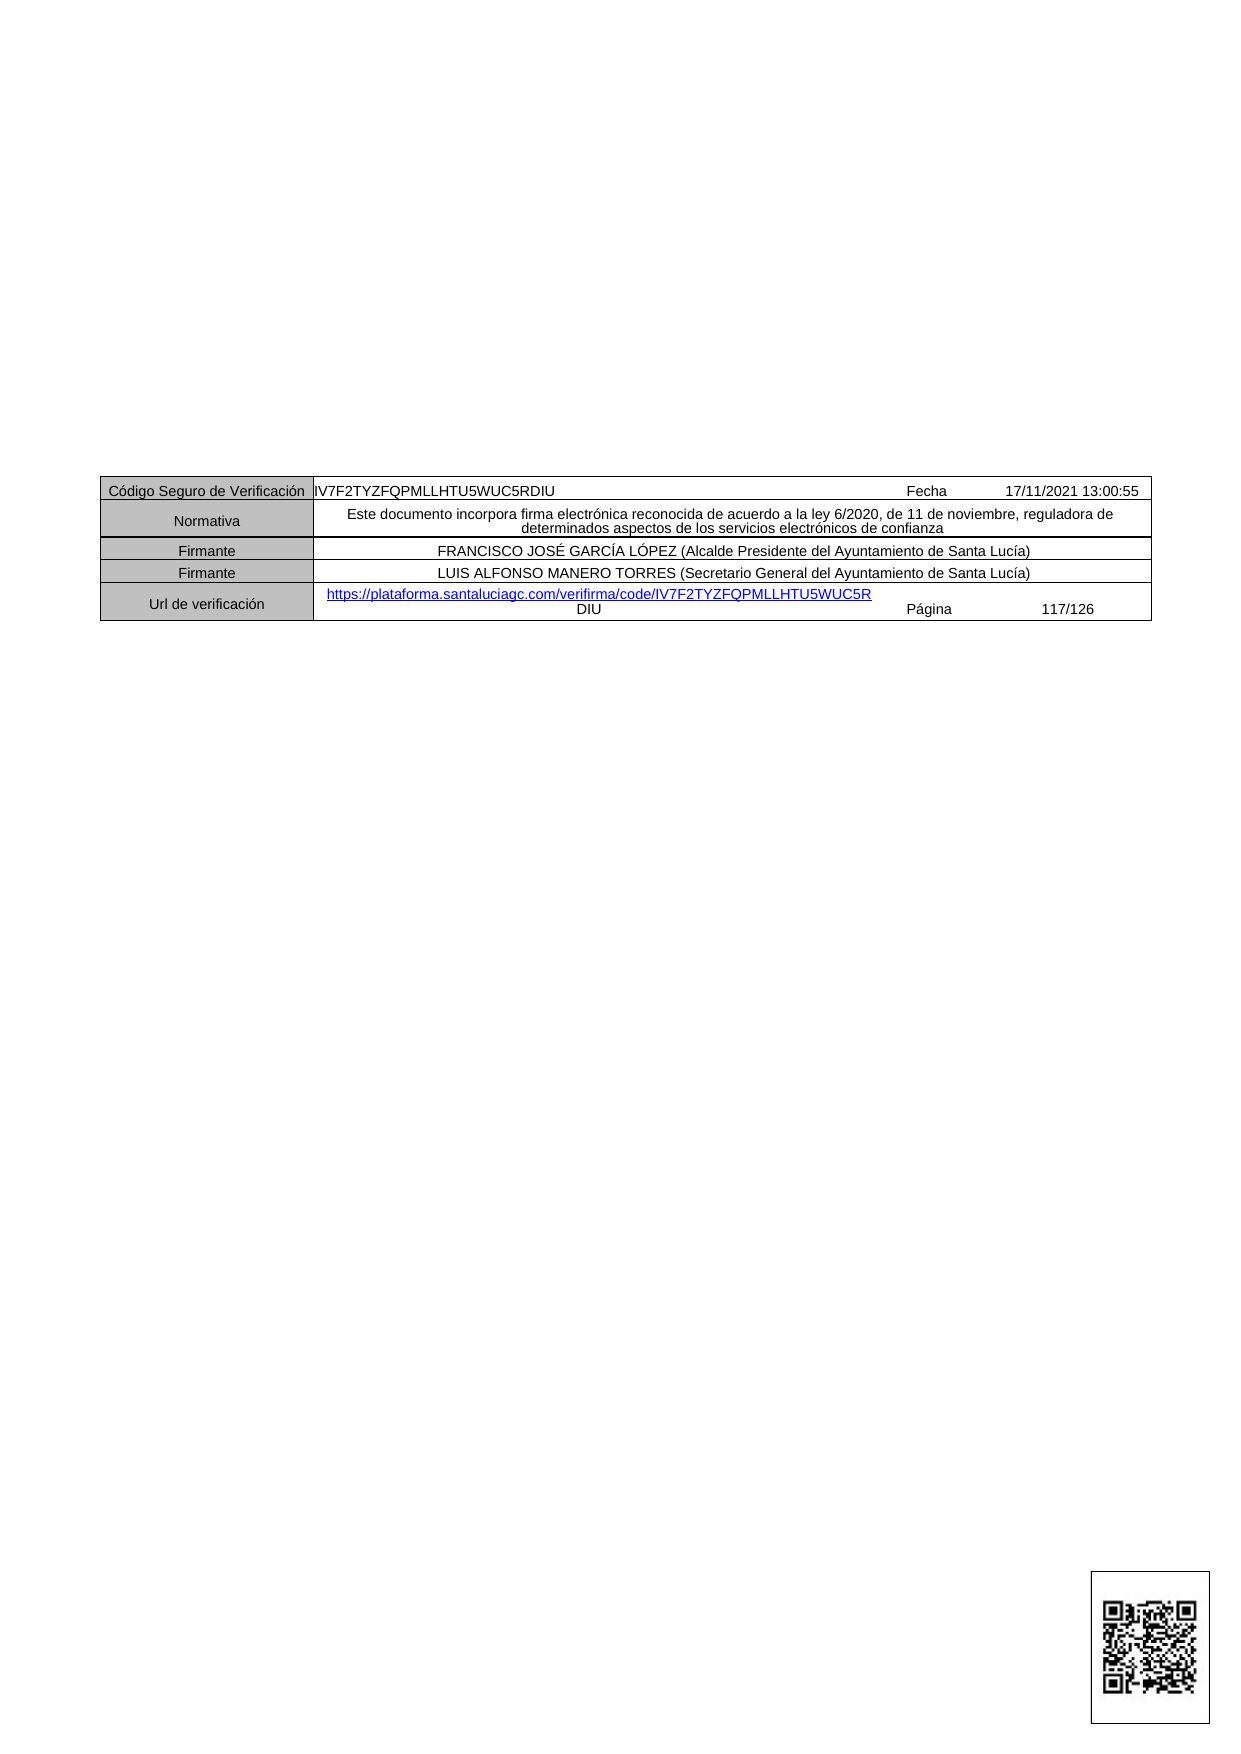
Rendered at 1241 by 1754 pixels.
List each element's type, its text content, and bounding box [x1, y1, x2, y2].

table_cell Normativa [101, 500, 313, 536]
table_cell FRANCISCO JOSÉ GARCÍA LÓPEZ (Alcalde Presidente del Ayuntamiento de Santa Lucía) [314, 538, 1151, 559]
table_cell LUIS ALFONSO MANERO TORRES (Secretario General del Ayuntamiento de Santa Lucía) [314, 560, 1151, 582]
table_cell Firmante [101, 538, 313, 559]
table_cell Url de verificación [101, 583, 313, 620]
table_cell https://plataforma.santaluciagc.com/verifirma/code/IV7F2TYZFQPMLLHTU5WUC5R DIU Página 117/126 [314, 583, 1151, 620]
table_cell Este documento incorpora firma electrónica reconocida de acuerdo a la ley 6/2020, de 11 de noviembre, reguladora de determinados aspectos de los servicios electrónicos de confianza [314, 500, 1151, 536]
table_cell Firmante [101, 560, 313, 582]
picture [1092, 1572, 1209, 1723]
table_header IV7F2TYZFQPMLLHTU5WUC5RDIU Fecha 17/11/2021 13:00:55 [314, 477, 1151, 499]
table_header Código Seguro de Verificación [101, 477, 313, 499]
